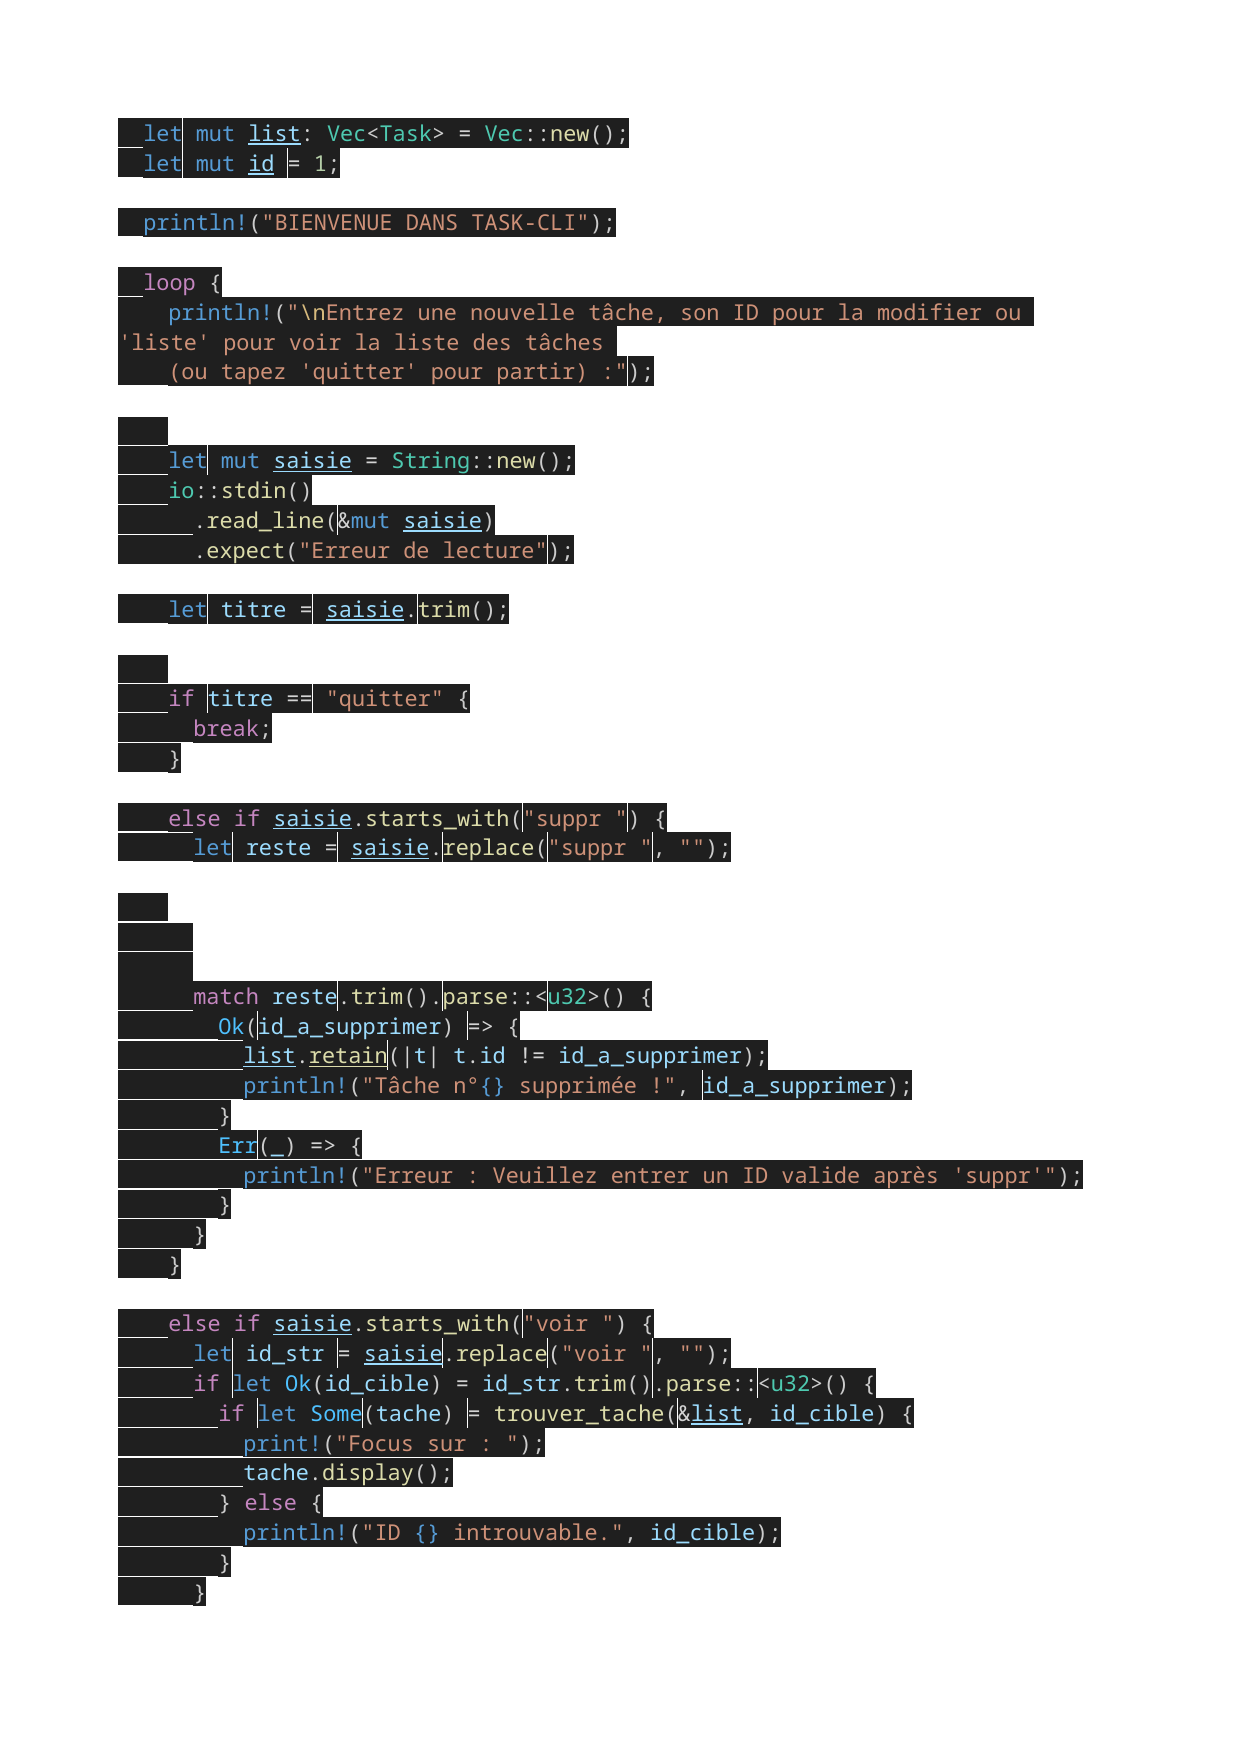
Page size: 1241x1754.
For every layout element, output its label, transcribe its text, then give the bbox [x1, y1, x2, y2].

text else if saisie.starts_with("suppr ") { [118, 802, 1122, 832]
text let mut saisie = String::new(); [118, 445, 1122, 475]
text } [118, 1100, 1122, 1130]
text if let Ok(id_cible) = id_str.trim().parse::<u32>() { [118, 1368, 1122, 1398]
text if titre == "quitter" { [118, 683, 1122, 713]
text println!("BIENVENUE DANS TASK-CLI"); [118, 207, 1122, 237]
text break; [118, 713, 1122, 743]
text let reste = saisie.replace("suppr ", ""); [118, 832, 1122, 862]
text Err(_) => { [118, 1130, 1122, 1159]
text } else { [118, 1487, 1122, 1517]
text let mut id = 1; [118, 148, 1122, 178]
text io::stdin() [118, 475, 1122, 505]
text println!("\nEntrez une nouvelle tâche, son ID pour la modifier ou 'liste' pour voir la liste des tâches [118, 297, 1122, 356]
text let mut list: Vec<Task> = Vec::new(); [118, 118, 1122, 148]
text loop { [118, 267, 1122, 297]
text let id_str = saisie.replace("voir ", ""); [118, 1338, 1122, 1368]
text println!("Tâche n°{} supprimée !", id_a_supprimer); [118, 1070, 1122, 1100]
text tache.display(); [118, 1457, 1122, 1487]
text println!("ID {} introuvable.", id_cible); [118, 1517, 1122, 1547]
text .expect("Erreur de lecture"); [118, 535, 1122, 564]
text else if saisie.starts_with("voir ") { [118, 1308, 1122, 1338]
text } [118, 1219, 1122, 1249]
text if let Some(tache) = trouver_tache(&list, id_cible) { [118, 1398, 1122, 1428]
text } [118, 1577, 1122, 1606]
text } [118, 1189, 1122, 1219]
text (ou tapez 'quitter' pour partir) :"); [118, 356, 1122, 386]
text } [118, 743, 1122, 773]
text .read_line(&mut saisie) [118, 505, 1122, 535]
text list.retain(|t| t.id != id_a_supprimer); [118, 1040, 1122, 1070]
text println!("Erreur : Veuillez entrer un ID valide après 'suppr'"); [118, 1159, 1122, 1189]
text print!("Focus sur : "); [118, 1428, 1122, 1457]
text Ok(id_a_supprimer) => { [118, 1011, 1122, 1040]
text } [118, 1547, 1122, 1577]
text match reste.trim().parse::<u32>() { [118, 981, 1122, 1011]
text let titre = saisie.trim(); [118, 594, 1122, 624]
text } [118, 1249, 1122, 1279]
